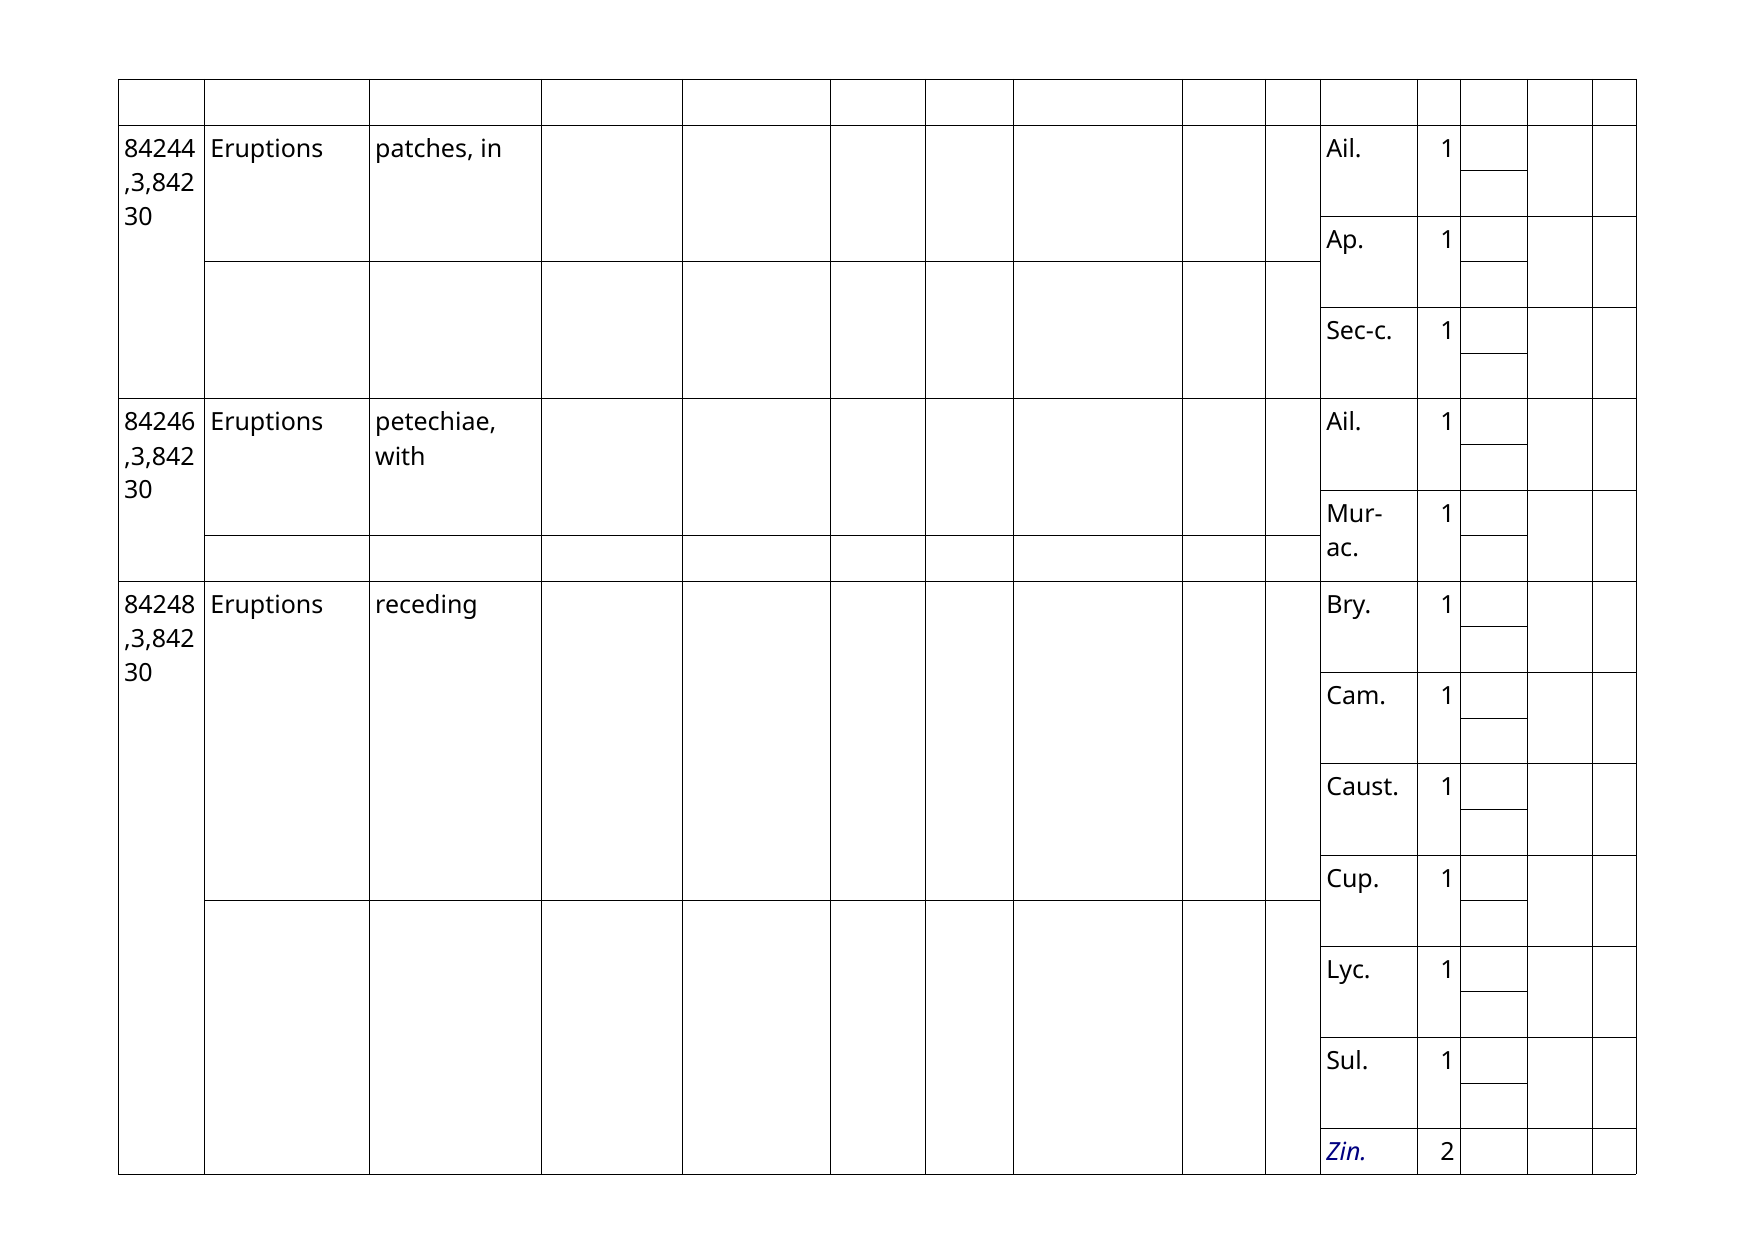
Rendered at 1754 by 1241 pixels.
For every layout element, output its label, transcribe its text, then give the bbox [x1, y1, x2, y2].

table_cell patches, in [370, 126, 541, 261]
table_cell [1528, 80, 1592, 124]
table_cell 2 [1418, 1129, 1460, 1174]
table_cell Lyc. [1321, 947, 1417, 1037]
table_cell [1014, 262, 1182, 398]
table_cell Cam. [1321, 673, 1417, 763]
table_cell [1266, 399, 1320, 535]
table_cell [1014, 399, 1182, 535]
table_cell [1461, 582, 1527, 626]
table_cell 1 [1418, 126, 1460, 216]
table_cell [542, 901, 682, 1174]
table_cell [370, 536, 541, 581]
table_cell [1461, 1129, 1527, 1174]
table_cell [1266, 80, 1320, 124]
table_cell [1461, 810, 1527, 854]
table_cell [1266, 262, 1320, 398]
table_cell [831, 126, 925, 261]
table_cell [683, 582, 830, 900]
table_cell Cup. [1321, 856, 1417, 946]
table_cell [683, 536, 830, 581]
table_cell [831, 536, 925, 581]
table_cell [1593, 1129, 1636, 1174]
table_cell [1461, 217, 1527, 261]
table_cell [1461, 399, 1527, 444]
table_cell [1593, 126, 1636, 216]
table_cell [1528, 673, 1592, 763]
table_cell [1528, 856, 1592, 946]
table_cell [1461, 171, 1527, 216]
table_cell [1183, 582, 1265, 900]
table_cell [1593, 764, 1636, 854]
table_cell [1593, 217, 1636, 307]
table_cell [926, 126, 1013, 261]
table_cell [683, 399, 830, 535]
table_cell [542, 80, 682, 124]
table_cell 1 [1418, 491, 1460, 581]
table_cell [1183, 262, 1265, 398]
table_cell [1528, 1129, 1592, 1174]
table_cell [542, 399, 682, 535]
table_cell 1 [1418, 673, 1460, 763]
table_cell [831, 262, 925, 398]
table_cell [831, 399, 925, 535]
table_cell 1 [1418, 856, 1460, 946]
table_cell Sec-c. [1321, 308, 1417, 398]
table_cell [1528, 764, 1592, 854]
table_cell [1183, 80, 1265, 124]
table_cell [1461, 445, 1527, 489]
table_cell [1461, 491, 1527, 535]
table_cell [683, 262, 830, 398]
table_cell [119, 80, 204, 124]
table_cell [1528, 491, 1592, 581]
table_cell [926, 582, 1013, 900]
table_cell 84246,3,84230 [119, 399, 204, 581]
table_cell [1593, 491, 1636, 581]
table_cell [1014, 80, 1182, 124]
table_cell [1593, 856, 1636, 946]
table_cell 1 [1418, 582, 1460, 672]
table_cell [1461, 627, 1527, 672]
table_cell [1321, 80, 1417, 124]
table_cell [542, 582, 682, 900]
table_cell [926, 262, 1013, 398]
table_cell Eruptions [205, 126, 369, 261]
table_cell [1461, 126, 1527, 170]
table_cell [542, 262, 682, 398]
table_cell [1461, 947, 1527, 991]
table_cell [1461, 262, 1527, 307]
table_cell [1528, 399, 1592, 489]
table_cell [1593, 80, 1636, 124]
table_cell Ail. [1321, 399, 1417, 489]
table_cell [1183, 901, 1265, 1174]
table_cell [1266, 536, 1320, 581]
table_cell [370, 80, 541, 124]
table_cell [1461, 80, 1527, 124]
table_cell [1014, 901, 1182, 1174]
table_cell [1461, 1038, 1527, 1083]
table_cell [926, 399, 1013, 535]
table_cell [926, 80, 1013, 124]
table_cell [1528, 947, 1592, 1037]
table_cell [1183, 126, 1265, 261]
table_cell [205, 536, 369, 581]
table_cell [1593, 582, 1636, 672]
table_cell Eruptions [205, 399, 369, 535]
table_cell [1014, 582, 1182, 900]
table_cell [1528, 582, 1592, 672]
table_cell 1 [1418, 399, 1460, 489]
table_cell 84244,3,84230 [119, 126, 204, 398]
table_cell [1593, 399, 1636, 489]
table_cell Sul. [1321, 1038, 1417, 1128]
table_cell [1593, 947, 1636, 1037]
table_cell [1461, 719, 1527, 763]
table_cell [1266, 582, 1320, 900]
table_cell Ap. [1321, 217, 1417, 307]
table_cell [1014, 126, 1182, 261]
table_cell [1528, 217, 1592, 307]
table_cell [205, 80, 369, 124]
table_cell [1461, 764, 1527, 809]
table_cell 1 [1418, 1038, 1460, 1128]
table_cell [1528, 1038, 1592, 1128]
table_cell [831, 582, 925, 900]
table_cell [1461, 673, 1527, 718]
table_cell [683, 80, 830, 124]
table_cell [926, 901, 1013, 1174]
table_cell [926, 536, 1013, 581]
table_cell [542, 126, 682, 261]
table_cell [205, 262, 369, 398]
table_cell [1461, 1084, 1527, 1128]
table_cell Ail. [1321, 126, 1417, 216]
table_cell [1593, 1038, 1636, 1128]
table_cell [1528, 126, 1592, 216]
table_cell [1461, 901, 1527, 946]
table_cell [1461, 536, 1527, 581]
table_cell [831, 80, 925, 124]
table_cell [1183, 536, 1265, 581]
table_cell [370, 262, 541, 398]
table_cell [542, 536, 682, 581]
table_cell Bry. [1321, 582, 1417, 672]
table_cell Mur-ac. [1321, 491, 1417, 581]
table_cell [1418, 80, 1460, 124]
table_cell [1461, 856, 1527, 900]
table_cell [1593, 673, 1636, 763]
table_cell [1266, 126, 1320, 261]
table_cell petechiae, with [370, 399, 541, 535]
table_cell [683, 901, 830, 1174]
table_cell 1 [1418, 308, 1460, 398]
table_cell [1528, 308, 1592, 398]
table_cell [1593, 308, 1636, 398]
table_cell 1 [1418, 947, 1460, 1037]
table_cell [1461, 992, 1527, 1037]
table_cell [205, 901, 369, 1174]
table_cell [370, 901, 541, 1174]
table_cell [1183, 399, 1265, 535]
table_cell 1 [1418, 764, 1460, 854]
table_cell receding [370, 582, 541, 900]
table_cell [1266, 901, 1320, 1174]
table_cell [1014, 536, 1182, 581]
table_cell Caust. [1321, 764, 1417, 854]
table_cell [1461, 308, 1527, 353]
table_cell Zin. [1321, 1129, 1417, 1174]
table_cell 84248,3,84230 [119, 582, 204, 1174]
table_cell [1461, 354, 1527, 398]
table_cell Eruptions [205, 582, 369, 900]
table_cell 1 [1418, 217, 1460, 307]
table_cell [831, 901, 925, 1174]
table_cell [683, 126, 830, 261]
